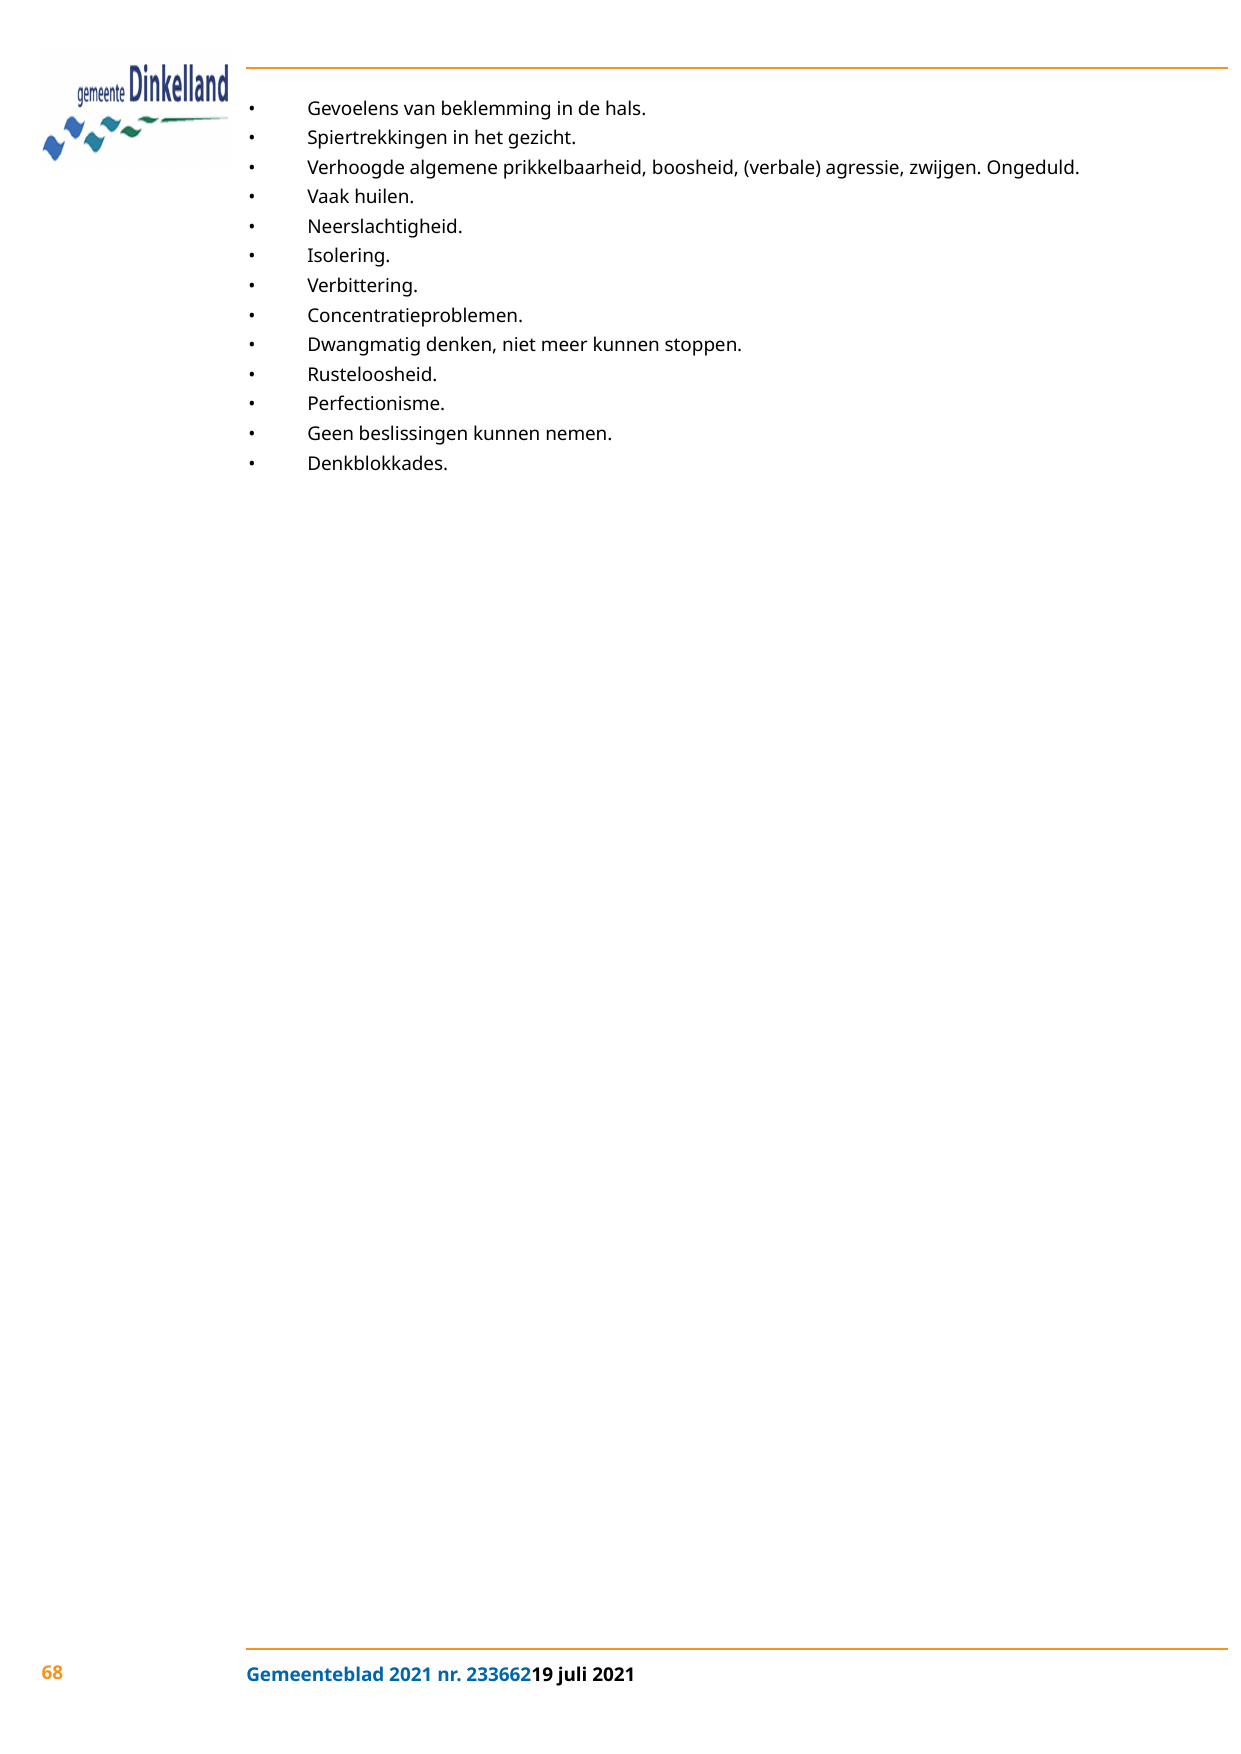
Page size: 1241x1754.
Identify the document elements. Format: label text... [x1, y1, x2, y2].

list Neerslachtigheid. [248, 213, 1152, 239]
list Dwangmatig denken, niet meer kunnen stoppen. [248, 331, 1152, 357]
list Verbittering. [248, 272, 1152, 298]
list Spiertrekkingen in het gezicht. [248, 124, 1152, 150]
list Isolering. [248, 243, 1152, 268]
list Perfectionisme. [248, 391, 1152, 416]
list Concentratieproblemen. [248, 302, 1152, 328]
list Gevoelens van beklemming in de hals. [248, 95, 1152, 121]
list Vaak huilen. [248, 183, 1152, 209]
list Geen beslissingen kunnen nemen. [248, 420, 1152, 446]
list Rusteloosheid. [248, 361, 1152, 387]
picture [41, 47, 231, 172]
list Denkblokkades. [248, 450, 1152, 476]
list Verhoogde algemene prikkelbaarheid, boosheid, (verbale) agressie, zwijgen. Ongeduld. [248, 154, 1152, 180]
